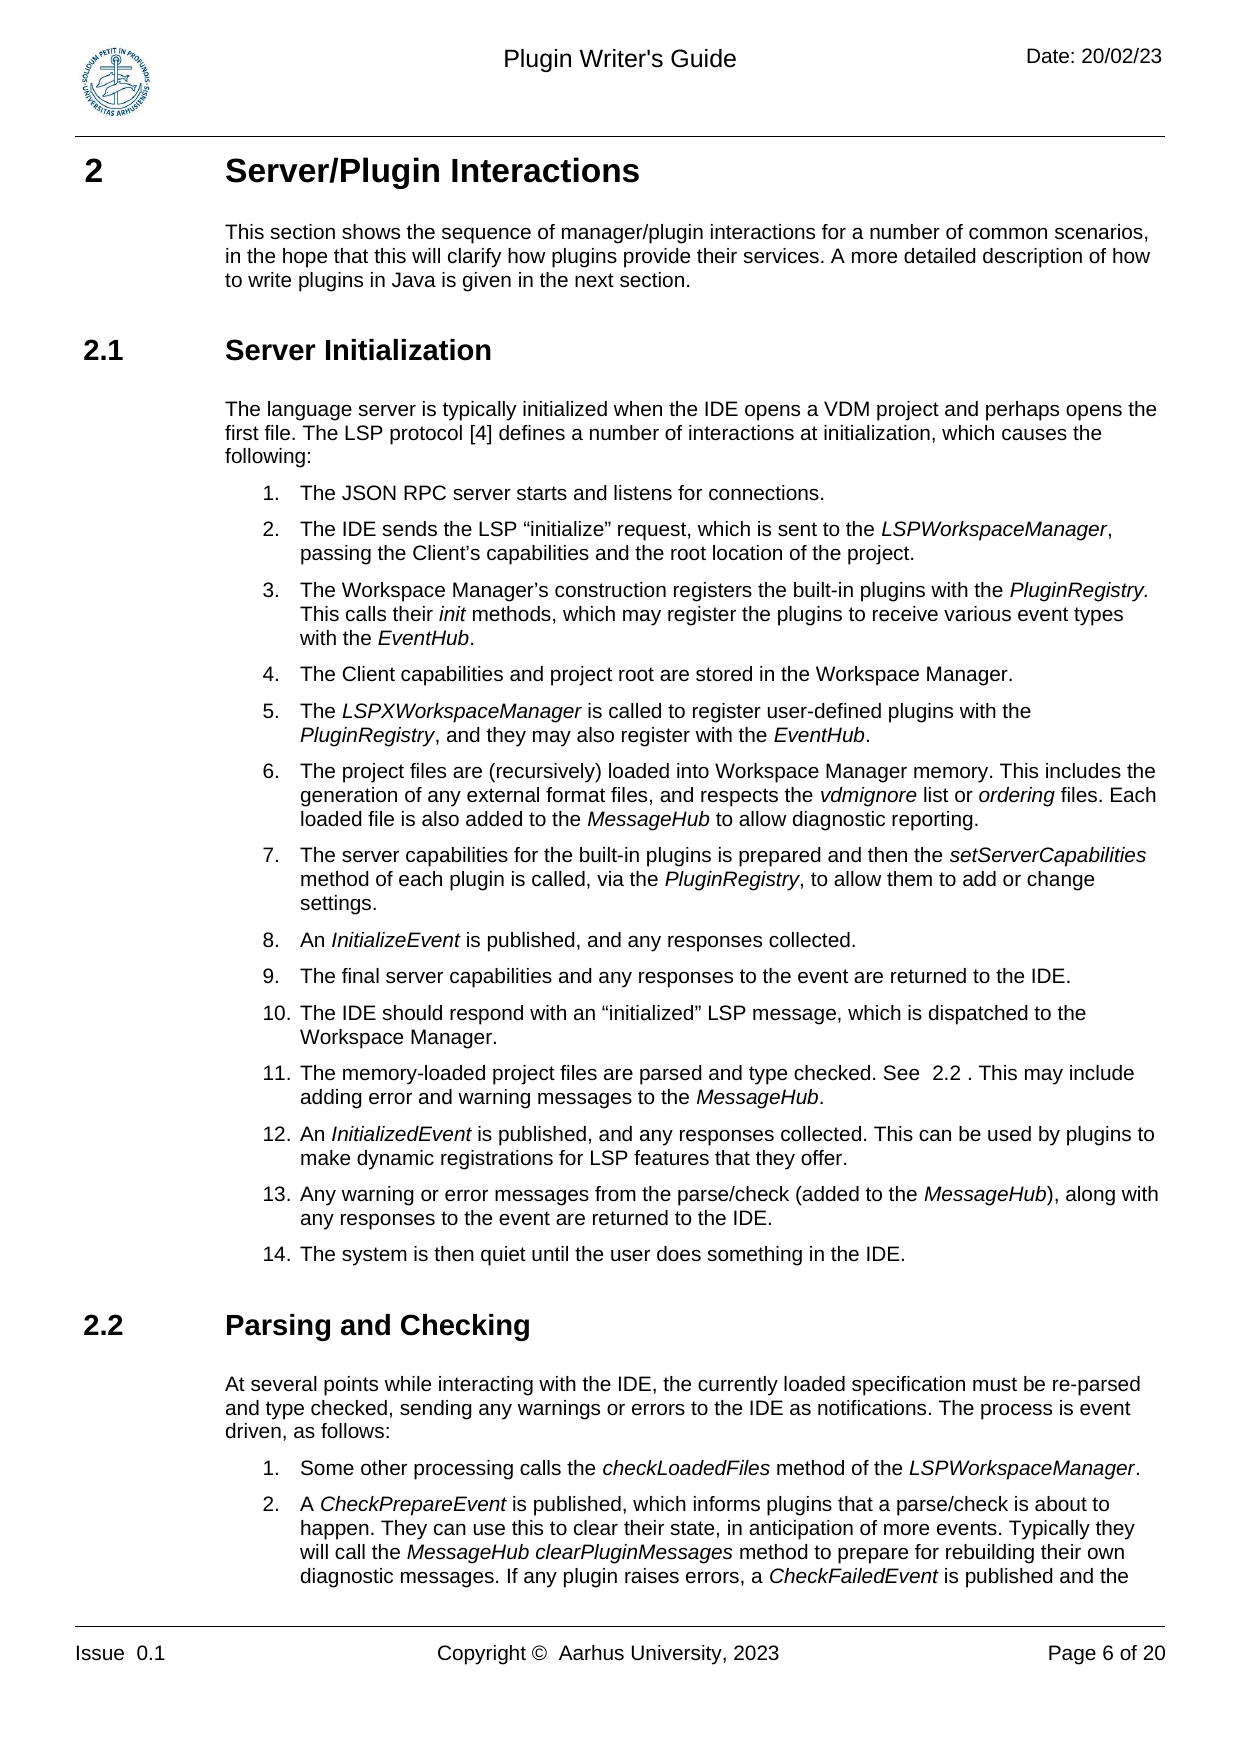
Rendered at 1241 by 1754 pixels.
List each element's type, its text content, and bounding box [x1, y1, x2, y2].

list The project files are (recursively) loaded into Workspace Manager memory. This includes the generation of any external format files, and respects the vdmignore list or ordering files. Each loaded file is also added to the MessageHub to allow diagnostic reporting. [262, 759, 1165, 831]
subtitle Server/Plugin Interactions [75, 152, 1165, 190]
subtitle Server Initialization [75, 334, 1165, 367]
list The Workspace Manager’s construction registers the built-in plugins with the PluginRegistry. This calls their init methods, which may register the plugins to receive various event types with the EventHub. [262, 578, 1165, 650]
picture [78, 44, 153, 120]
text This section shows the sequence of manager/plugin interactions for a number of common scenarios, in the hope that this will clarify how plugins provide their services. A more detailed description of how to write plugins in Java is given in the next section. [225, 220, 1165, 292]
list An InitializeEvent is published, and any responses collected. [262, 928, 1165, 952]
list The Client capabilities and project root are stored in the Workspace Manager. [262, 662, 1165, 686]
list The IDE should respond with an “initialized” LSP message, which is dispatched to the Workspace Manager. [262, 1001, 1165, 1049]
list The JSON RPC server starts and listens for connections. [262, 481, 1165, 505]
list The final server capabilities and any responses to the event are returned to the IDE. [262, 964, 1165, 988]
text The language server is typically initialized when the IDE opens a VDM project and perhaps opens the first file. The LSP protocol [4] defines a number of interactions at initialization, which causes the following: [225, 397, 1165, 469]
list Any warning or error messages from the parse/check (added to the MessageHub), along with any responses to the event are returned to the IDE. [262, 1182, 1165, 1230]
text At several points while interacting with the IDE, the currently loaded specification must be re-parsed and type checked, sending any warnings or errors to the IDE as notifications. The process is event driven, as follows: [225, 1372, 1165, 1444]
list The system is then quiet until the user does something in the IDE. [262, 1243, 1165, 1267]
list Some other processing calls the checkLoadedFiles method of the LSPWorkspaceManager. [262, 1456, 1165, 1480]
list The IDE sends the LSP “initialize” request, which is sent to the LSPWorkspaceManager, passing the Client’s capabilities and the root location of the project. [262, 518, 1165, 566]
list An InitializedEvent is published, and any responses collected. This can be used by plugins to make dynamic registrations for LSP features that they offer. [262, 1122, 1165, 1170]
subtitle Parsing and Checking [75, 1309, 1165, 1342]
list A CheckPrepareEvent is published, which informs plugins that a parse/check is about to happen. They can use this to clear their state, in anticipation of more events. Typically they will call the MessageHub clearPluginMessages method to prepare for rebuilding their own diagnostic messages. If any plugin raises errors, a CheckFailedEvent is published and the [262, 1493, 1165, 1588]
list The LSPXWorkspaceManager is called to register user-defined plugins with the PluginRegistry, and they may also register with the EventHub. [262, 699, 1165, 747]
list The memory-loaded project files are parsed and type checked. See 2.2 . This may include adding error and warning messages to the MessageHub. [262, 1061, 1165, 1109]
list The server capabilities for the built-in plugins is prepared and then the setServerCapabilities method of each plugin is called, via the PluginRegistry, to allow them to add or change settings. [262, 844, 1165, 916]
